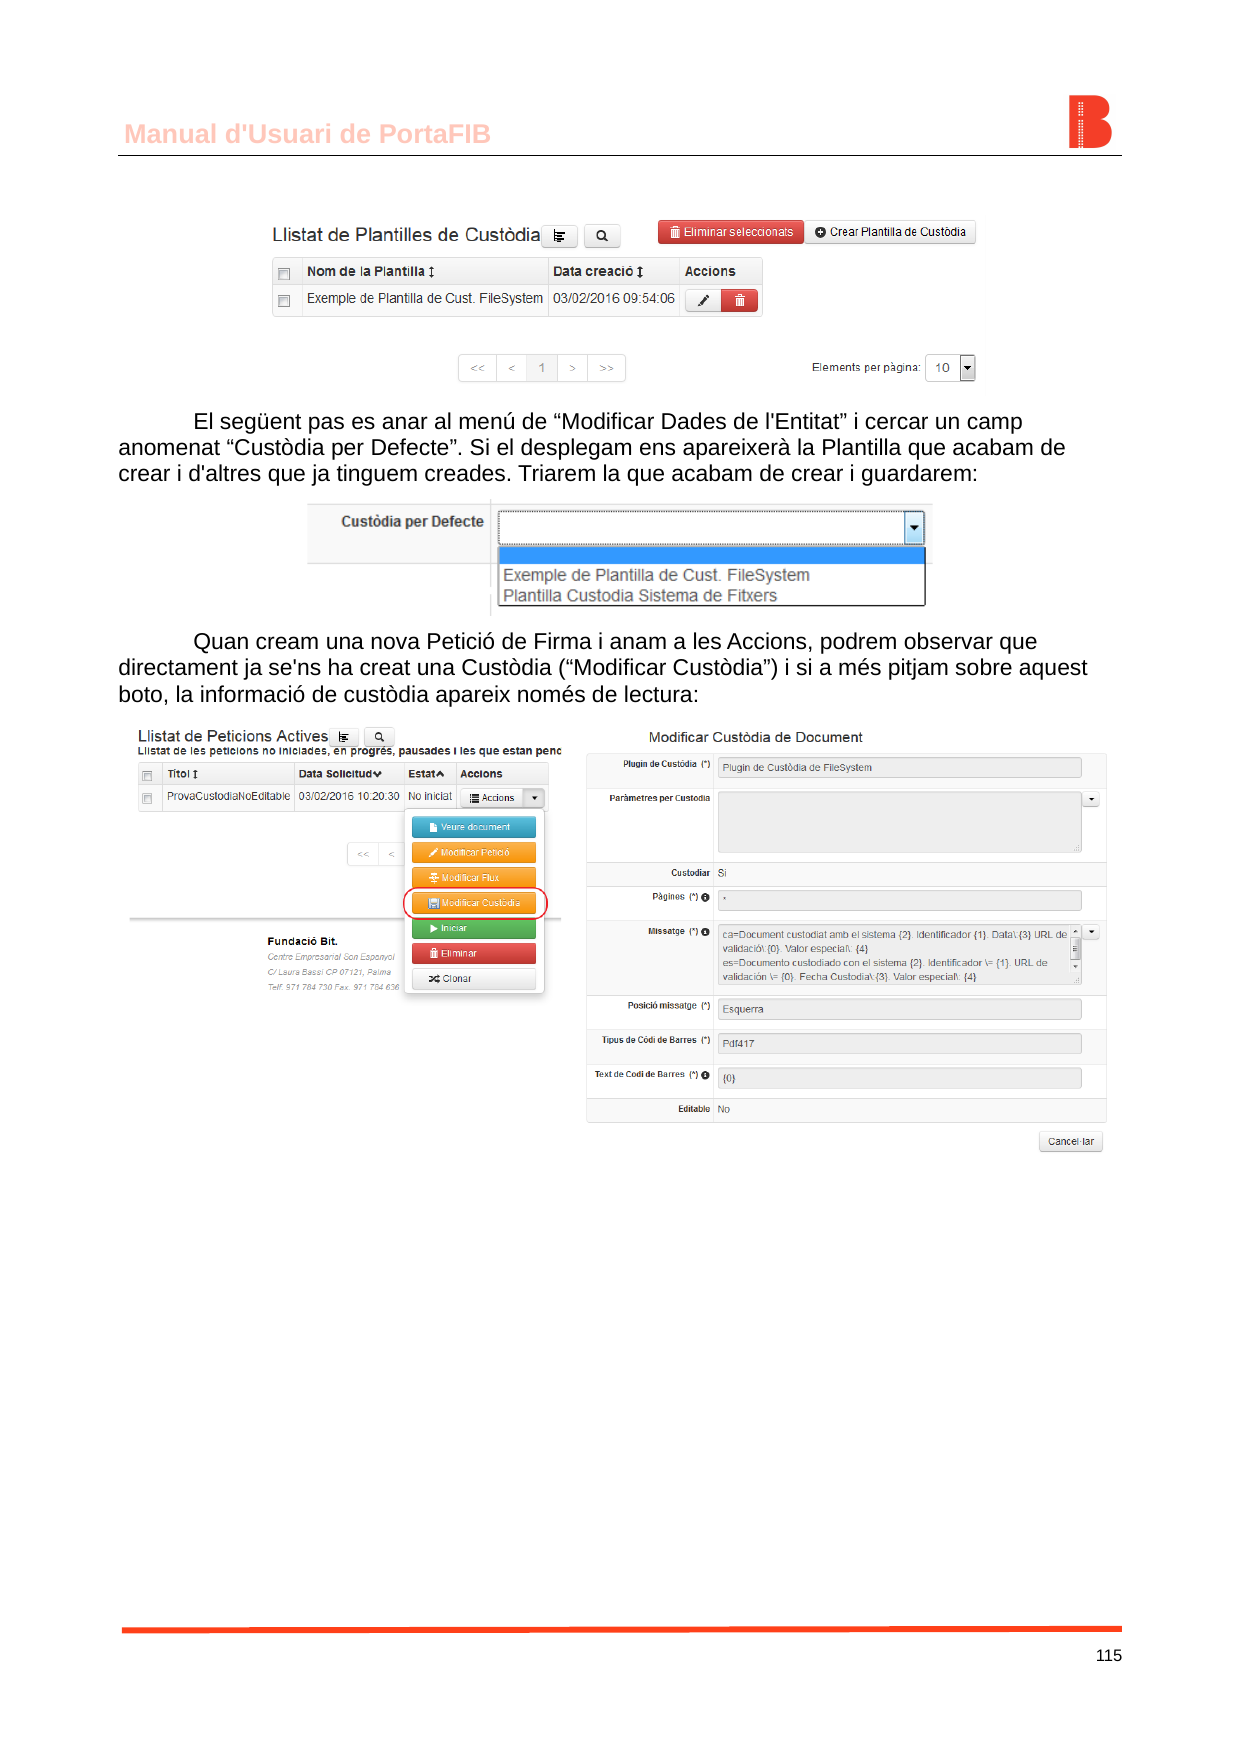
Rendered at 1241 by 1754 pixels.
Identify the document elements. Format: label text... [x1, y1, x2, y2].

picture [129, 725, 562, 1006]
picture [1063, 94, 1117, 150]
picture [584, 725, 1111, 1157]
text El següent pas es anar al menú de “Modificar Dades de l'Entitat” i cercar un camp anomenat “Custòdia per Defecte”. Si el desplegam ens apareixerà la Plantilla que acabam de crear i d'altres que ja tinguem creades. Triarem la que acabam de crear i guardarem: [118, 408, 1122, 487]
picture [307, 499, 933, 616]
table_header [118, 719, 572, 1162]
text Quan cream una nova Petició de Firma i anam a les Accions, podrem observar que directament ja se'ns ha creat una Custòdia (“Modificar Custòdia”) i si a més pitjam sobre aquest boto, la informació de custòdia apareix només de lectura: [118, 628, 1122, 707]
picture [255, 215, 986, 396]
table_header [573, 719, 1122, 1162]
